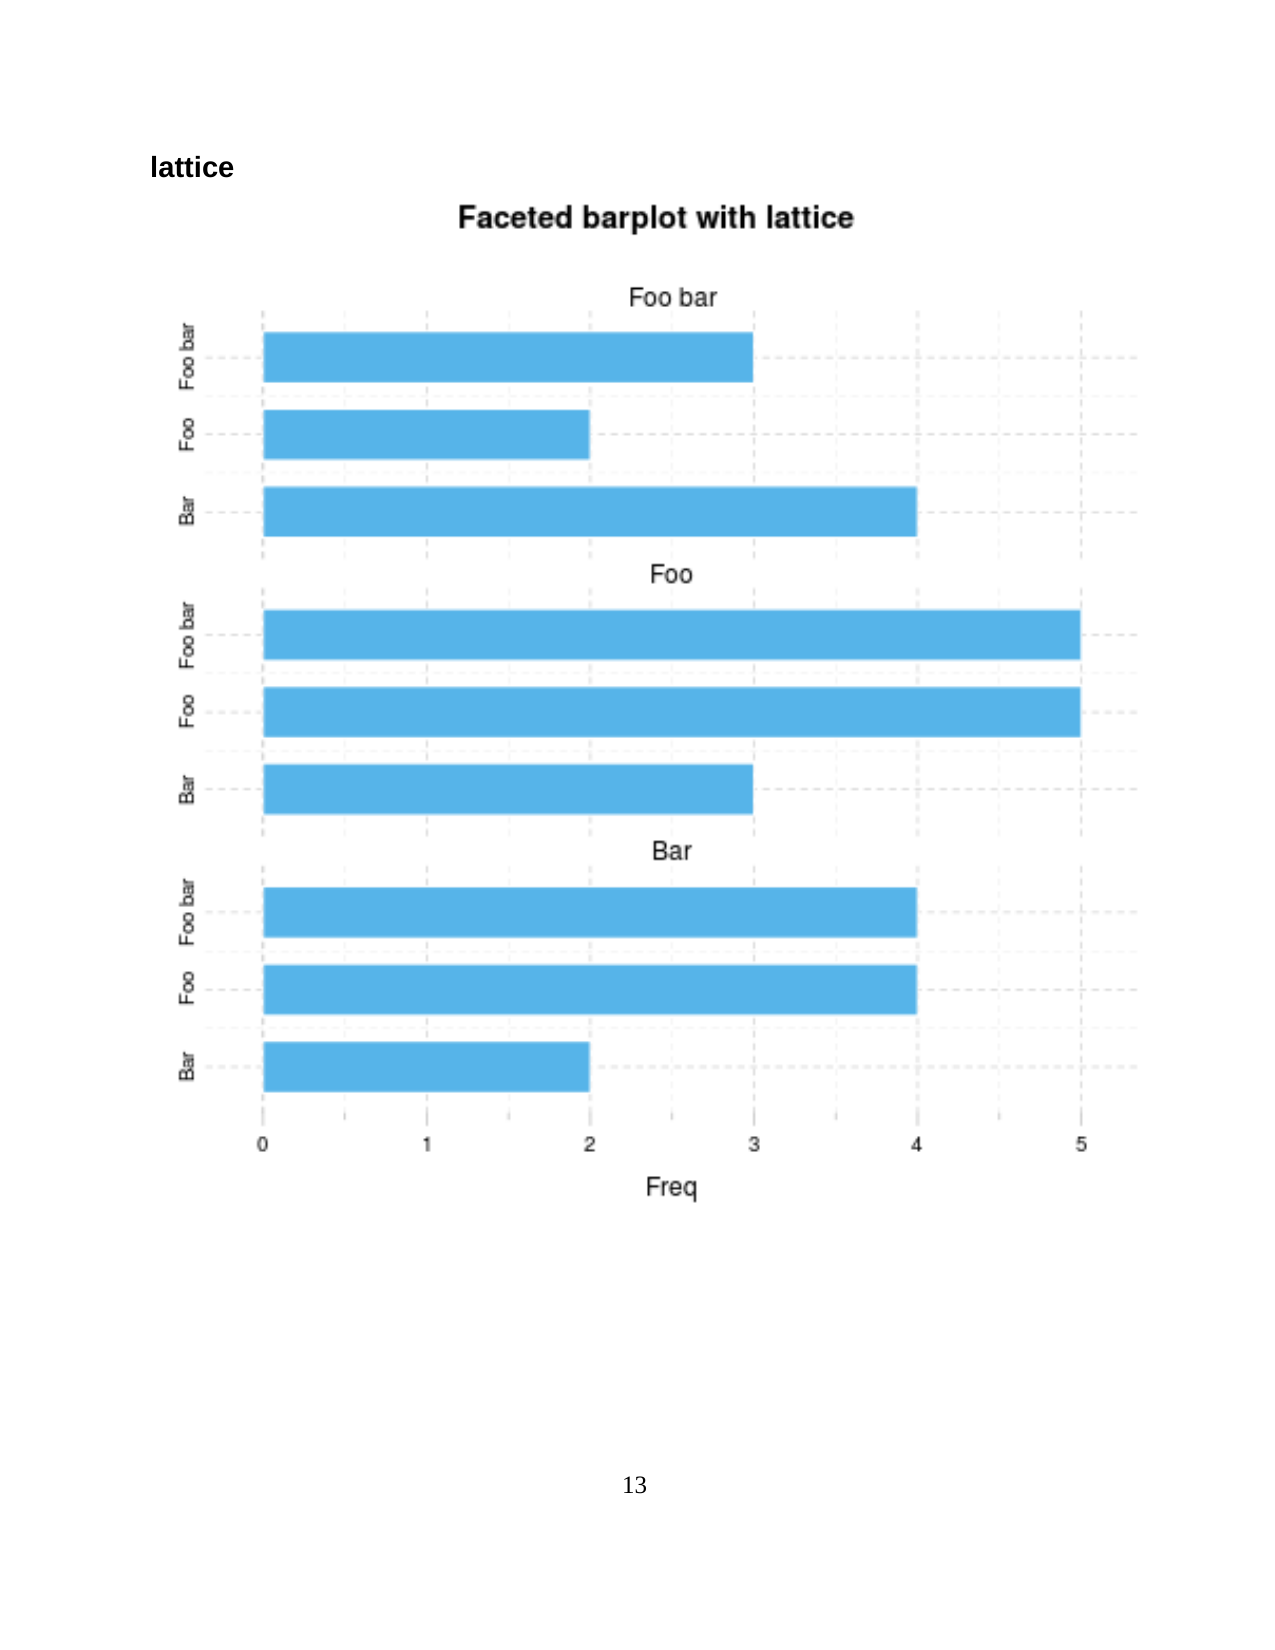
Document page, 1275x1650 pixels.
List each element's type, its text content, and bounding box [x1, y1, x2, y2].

picture [150, 196, 1163, 1209]
subtitle lattice [150, 150, 1125, 183]
